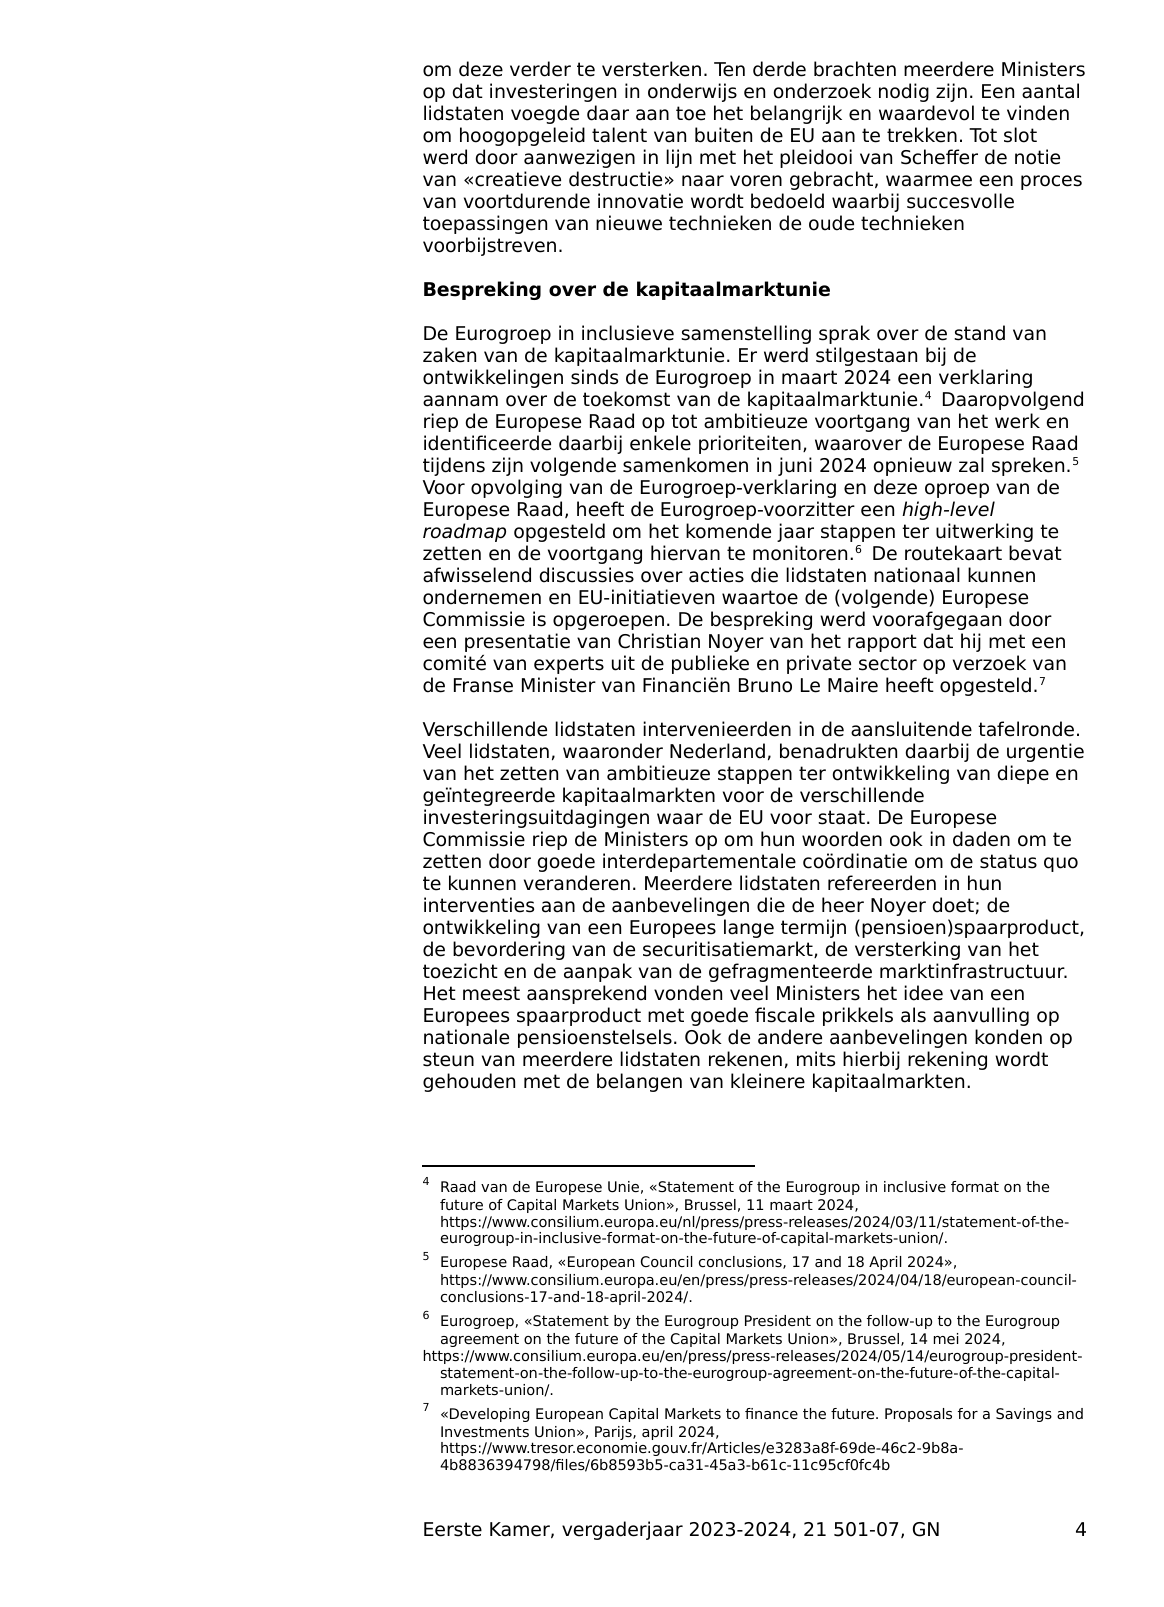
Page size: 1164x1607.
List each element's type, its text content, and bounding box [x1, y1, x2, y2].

text Eurogroep, «Statement by the Eurogroup President on the follow-up to the Eurogroup agreement on the future of the Capital Markets Union», Brussel, 14 mei 2024, [422, 1309, 1087, 1348]
text Verschillende lidstaten intervenieerden in de aansluitende tafelronde. Veel lidstaten, waaronder Nederland, benadrukten daarbij de urgentie van het zetten van ambitieuze stappen ter ontwikkeling van diepe en geïntegreerde kapitaalmarkten voor de verschillende investeringsuitdagingen waar de EU voor staat. De Europese Commissie riep de Ministers op om hun woorden ook in daden om te zetten door goede interdepartementale coördinatie om de status quo te kunnen veranderen. Meerdere lidstaten refereerden in hun interventies aan de aanbevelingen die de heer Noyer doet; de ontwikkeling van een Europees lange termijn (pensioen)spaarproduct, de bevordering van de securitisatiemarkt, de versterking van het toezicht en de aanpak van de gefragmenteerde marktinfrastructuur. Het meest aansprekend vonden veel Ministers het idee van een Europees spaarproduct met goede fiscale prikkels als aanvulling op nationale pensioenstelsels. Ook de andere aanbevelingen konden op steun van meerdere lidstaten rekenen, mits hierbij rekening wordt gehouden met de belangen van kleinere kapitaalmarkten. [422, 719, 1087, 1093]
text Europese Raad, «European Council conclusions, 17 and 18 April 2024», https://www.consilium.europa.eu/en/press/press-releases/2024/04/18/european-council-conclusions-17-and-18-april-2024/. [422, 1250, 1087, 1306]
subtitle Bespreking over de kapitaalmarktunie [422, 279, 1087, 301]
text De Eurogroep in inclusieve samenstelling sprak over de stand van zaken van de kapitaalmarktunie. Er werd stilgestaan bij de ontwikkelingen sinds de Eurogroep in maart 2024 een verklaring aannam over de toekomst van de kapitaalmarktunie. Daaropvolgend riep de Europese Raad op tot ambitieuze voortgang van het werk en identificeerde daarbij enkele prioriteiten, waarover de Europese Raad tijdens zijn volgende samenkomen in juni 2024 opnieuw zal spreken. Voor opvolging van de Eurogroep-verklaring en deze oproep van de Europese Raad, heeft de Eurogroep-voorzitter een high-level roadmap opgesteld om het komende jaar stappen ter uitwerking te zetten en de voortgang hiervan te monitoren. De routekaart bevat afwisselend discussies over acties die lidstaten nationaal kunnen ondernemen en EU-initiatieven waartoe de (volgende) Europese Commissie is opgeroepen. De bespreking werd voorafgegaan door een presentatie van Christian Noyer van het rapport dat hij met een comité van experts uit de publieke en private sector op verzoek van de Franse Minister van Financiën Bruno Le Maire heeft opgesteld. [422, 323, 1087, 697]
text Raad van de Europese Unie, «Statement of the Eurogroup in inclusive format on the future of Capital Markets Union», Brussel, 11 maart 2024, https://www.consilium.europa.eu/nl/press/press-releases/2024/03/11/statement-of-the-eurogroup-in-inclusive-format-on-the-future-of-capital-markets-union/. [422, 1175, 1087, 1247]
text «Developing European Capital Markets to finance the future. Proposals for a Savings and Investments Union», Parijs, april 2024, https://www.tresor.economie.gouv.fr/Articles/e3283a8f-69de-46c2-9b8a-4b8836394798/files/6b8593b5-ca31-45a3-b61c-11c95cf0fc4b [422, 1402, 1087, 1474]
text om deze verder te versterken. Ten derde brachten meerdere Ministers op dat investeringen in onderwijs en onderzoek nodig zijn. Een aantal lidstaten voegde daar aan toe het belangrijk en waardevol te vinden om hoogopgeleid talent van buiten de EU aan te trekken. Tot slot werd door aanwezigen in lijn met het pleidooi van Scheffer de notie van «creatieve destructie» naar voren gebracht, waarmee een proces van voortdurende innovatie wordt bedoeld waarbij succesvolle toepassingen van nieuwe technieken de oude technieken voorbijstreven. [422, 59, 1087, 257]
text https://www.consilium.europa.eu/en/press/press-releases/2024/05/14/eurogroup-president-statement-on-the-follow-up-to-the-eurogroup-agreement-on-the-future-of-the-capital-markets-union/. [422, 1348, 1087, 1399]
